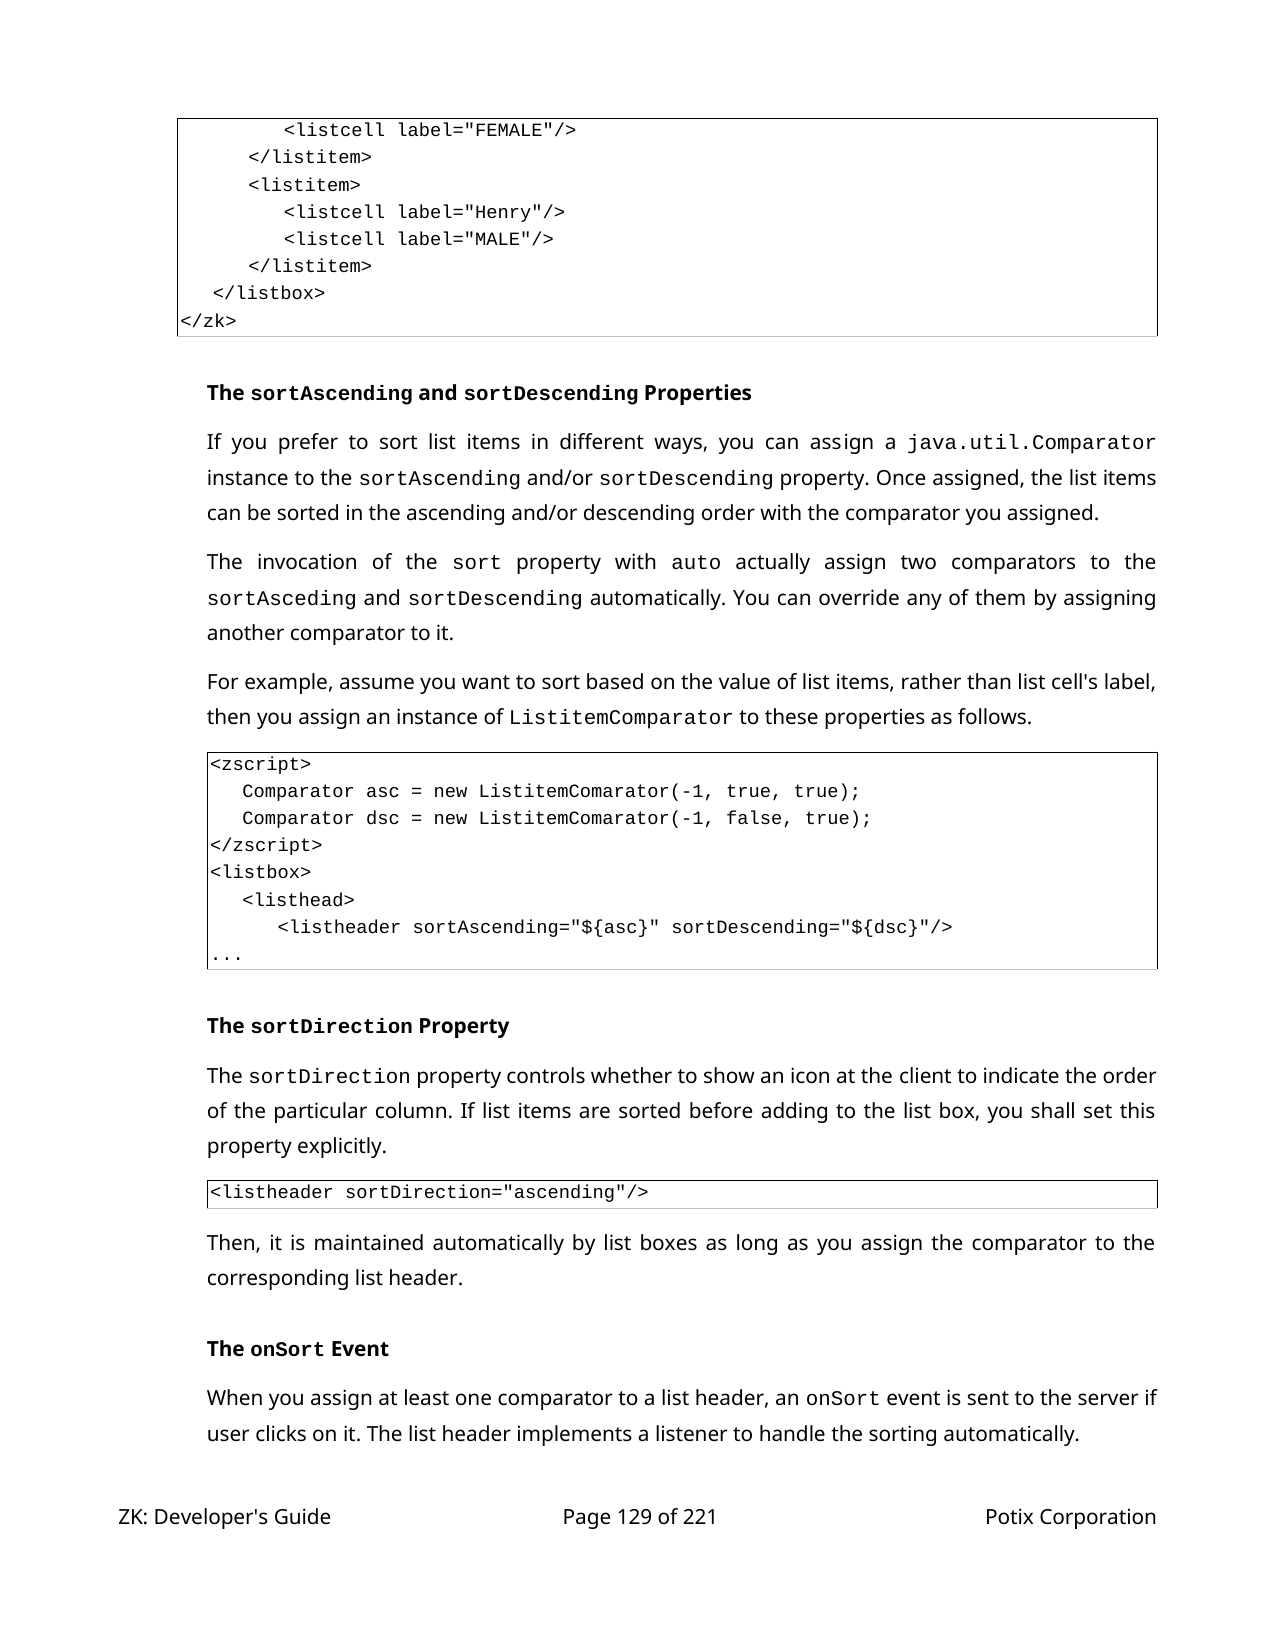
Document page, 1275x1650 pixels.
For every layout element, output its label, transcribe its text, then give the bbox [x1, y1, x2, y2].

text For example, assume you want to sort based on the value of list items, rather than list cell's label, then you assign an instance of ListitemComparator to these properties as follows. [207, 667, 1157, 731]
text <listcell label="FEMALE"/> [178, 119, 1157, 142]
text The invocation of the sort property with auto actually assign two comparators to the sortAsceding and sortDescending automatically. You can override any of them by assigning another comparator to it. [207, 547, 1157, 647]
text When you assign at least one comparator to a list header, an onSort event is sent to the server if user clicks on it. The list header implements a listener to handle the sorting automatically. [207, 1383, 1157, 1447]
text ... [208, 942, 1157, 969]
text </zk> [178, 308, 1157, 336]
text Comparator asc = new ListitemComarator(-1, true, true); [208, 779, 1157, 803]
text <listhead> [208, 887, 1157, 912]
text The sortDirection property controls whether to show an icon at the client to indicate the order of the particular column. If list items are sorted before adding to the list box, you shall set this property explicitly. [207, 1061, 1157, 1160]
text Then, it is maintained automatically by list boxes as long as you assign the comparator to the corresponding list header. [207, 1228, 1157, 1292]
subtitle The sortDirection Property [207, 1012, 1157, 1040]
text <listcell label="Henry"/> [178, 200, 1157, 224]
text If you prefer to sort list items in different ways, you can assign a java.util.Comparator instance to the sortAscending and/or sortDescending property. Once assigned, the list items can be sorted in the ascending and/or descending order with the comparator you assigned. [207, 427, 1157, 527]
text <listitem> [178, 172, 1157, 197]
text <listbox> [208, 860, 1157, 884]
subtitle The sortAscending and sortDescending Properties [207, 378, 1157, 407]
text </listitem> [178, 145, 1157, 169]
text </listbox> [178, 281, 1157, 306]
text </listitem> [178, 254, 1157, 278]
text </zscript> [208, 833, 1157, 857]
text <listheader sortDirection="ascending"/> [208, 1181, 1157, 1208]
text <zscript> [208, 753, 1157, 776]
text <listcell label="MALE"/> [178, 227, 1157, 251]
subtitle The onSort Event [207, 1334, 1157, 1363]
text Comparator dsc = new ListitemComarator(-1, false, true); [208, 806, 1157, 830]
text <listheader sortAscending="${asc}" sortDescending="${dsc}"/> [208, 915, 1157, 939]
